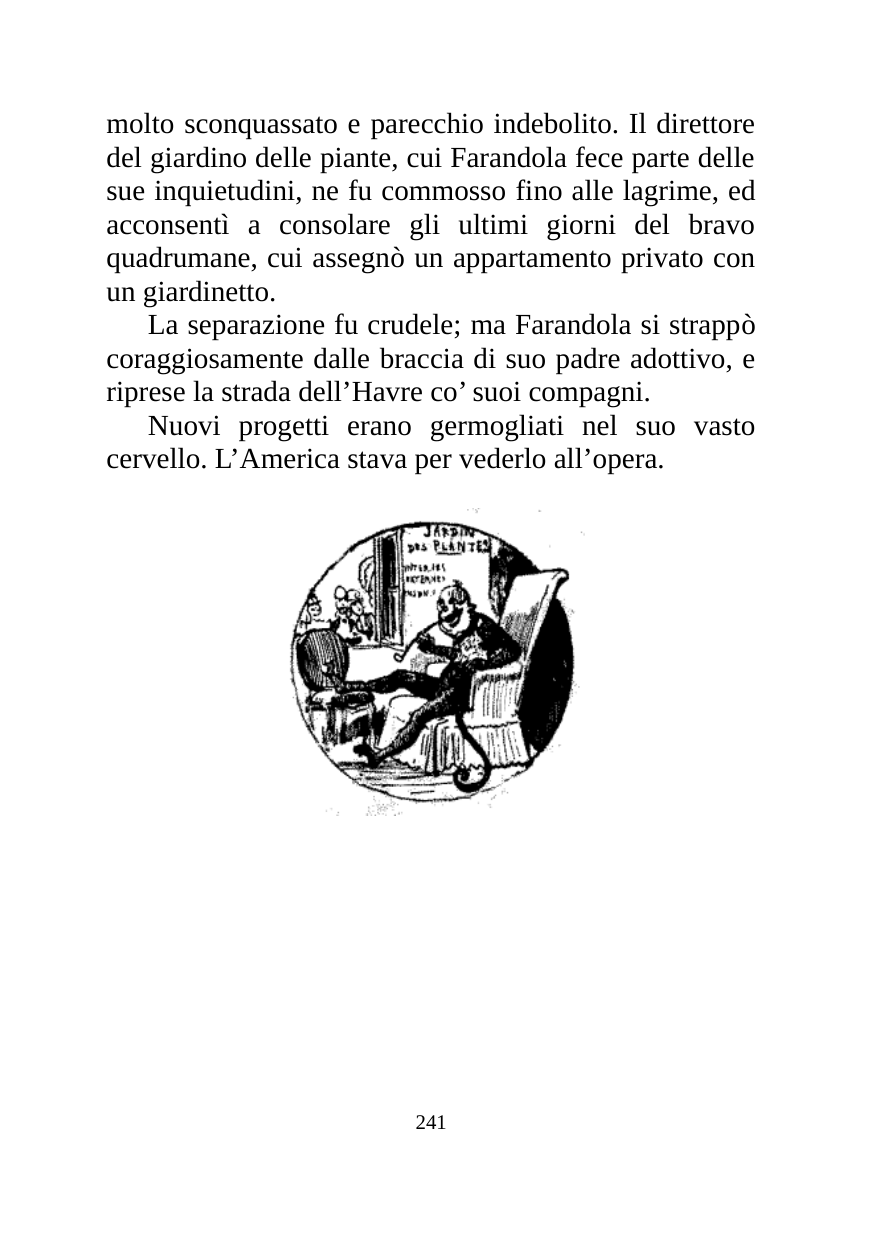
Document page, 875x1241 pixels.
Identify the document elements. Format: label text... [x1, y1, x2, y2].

text La separazione fu crudele; ma Farandola si strappò coraggiosamente dalle braccia di suo padre adottivo, e riprese la strada dell’Havre co’ suoi compagni. [106, 307, 756, 408]
picture [277, 508, 585, 816]
text molto sconquassato e parecchio indebolito. Il direttore del giardino delle piante, cui Farandola fece parte delle sue inquietudini, ne fu commosso fino alle lagrime, ed acconsentì a consolare gli ultimi giorni del bravo quadrumane, cui assegnò un appartamento privato con un giardinetto. [106, 106, 756, 307]
text Nuovi progetti erano germogliati nel suo vasto cervello. L’America stava per vederlo all’opera. [106, 408, 756, 475]
